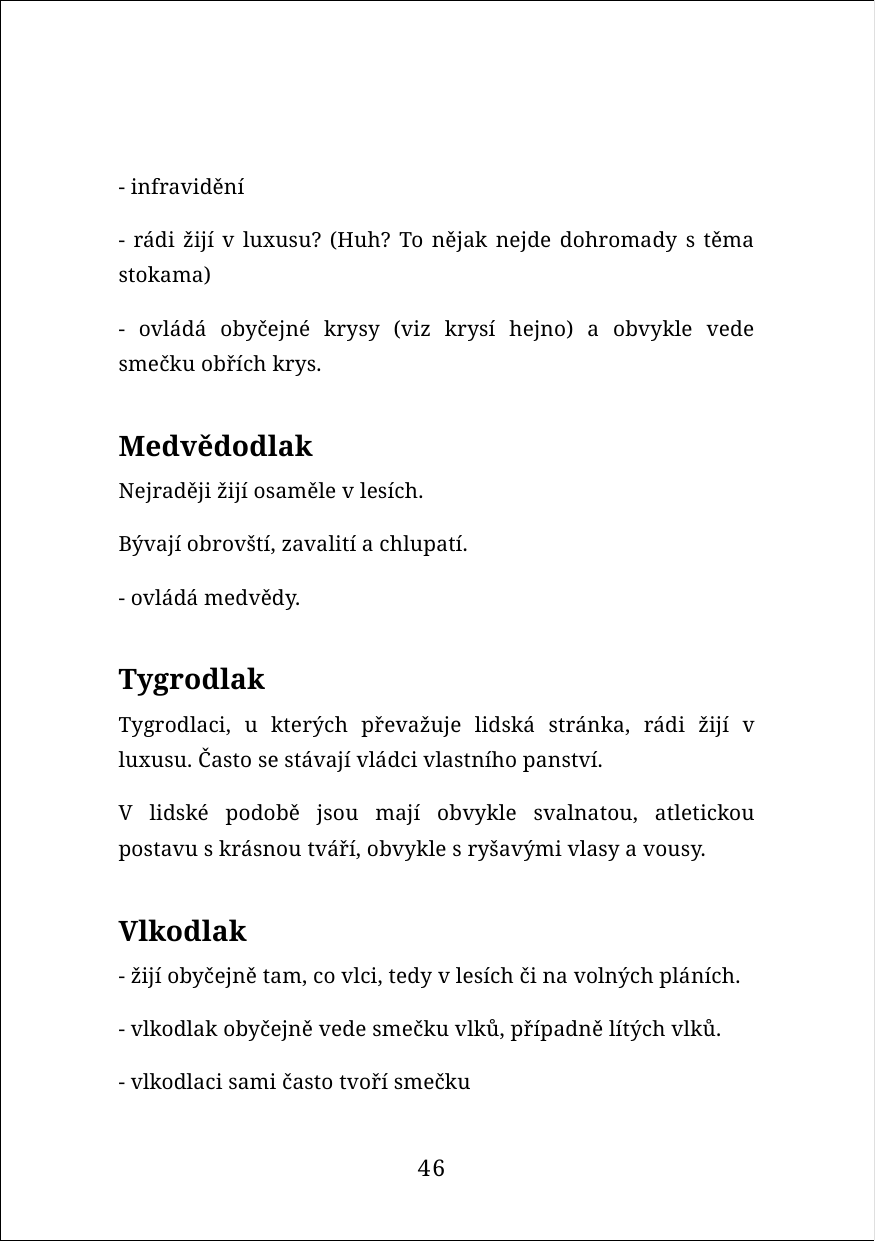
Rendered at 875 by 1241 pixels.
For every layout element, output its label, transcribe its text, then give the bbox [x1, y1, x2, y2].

text - ovládá medvědy. [118, 583, 756, 611]
text Tygrodlaci, u kterých převažuje lidská stránka, rádi žijí v luxusu. Často se stávají vládci vlastního panství. [118, 710, 756, 774]
text - žijí obyčejně tam, co vlci, tedy v lesích či na volných pláních. [118, 961, 756, 989]
text - infravidění [118, 172, 756, 200]
text Nejraději žijí osaměle v lesích. [118, 476, 756, 505]
text V lidské podobě jsou mají obvykle svalnatou, atletickou postavu s krásnou tváří, obvykle s ryšavými vlasy a vousy. [118, 798, 756, 862]
text - rádi žijí v luxusu? (Huh? To nějak nejde dohromady s těma stokama) [118, 225, 756, 289]
text - vlkodlaci sami často tvoří smečku [118, 1067, 756, 1096]
text - vlkodlak obyčejně vede smečku vlků, případně lítých vlků. [118, 1014, 756, 1043]
subtitle Vlkodlak [118, 911, 756, 949]
text Bývají obrovští, zavalití a chlupatí. [118, 529, 756, 558]
text - ovládá obyčejné krysy (viz krysí hejno) a obvykle vede smečku obřích krys. [118, 314, 756, 378]
subtitle Tygrodlak [118, 659, 756, 698]
subtitle Medvědodlak [118, 426, 756, 464]
